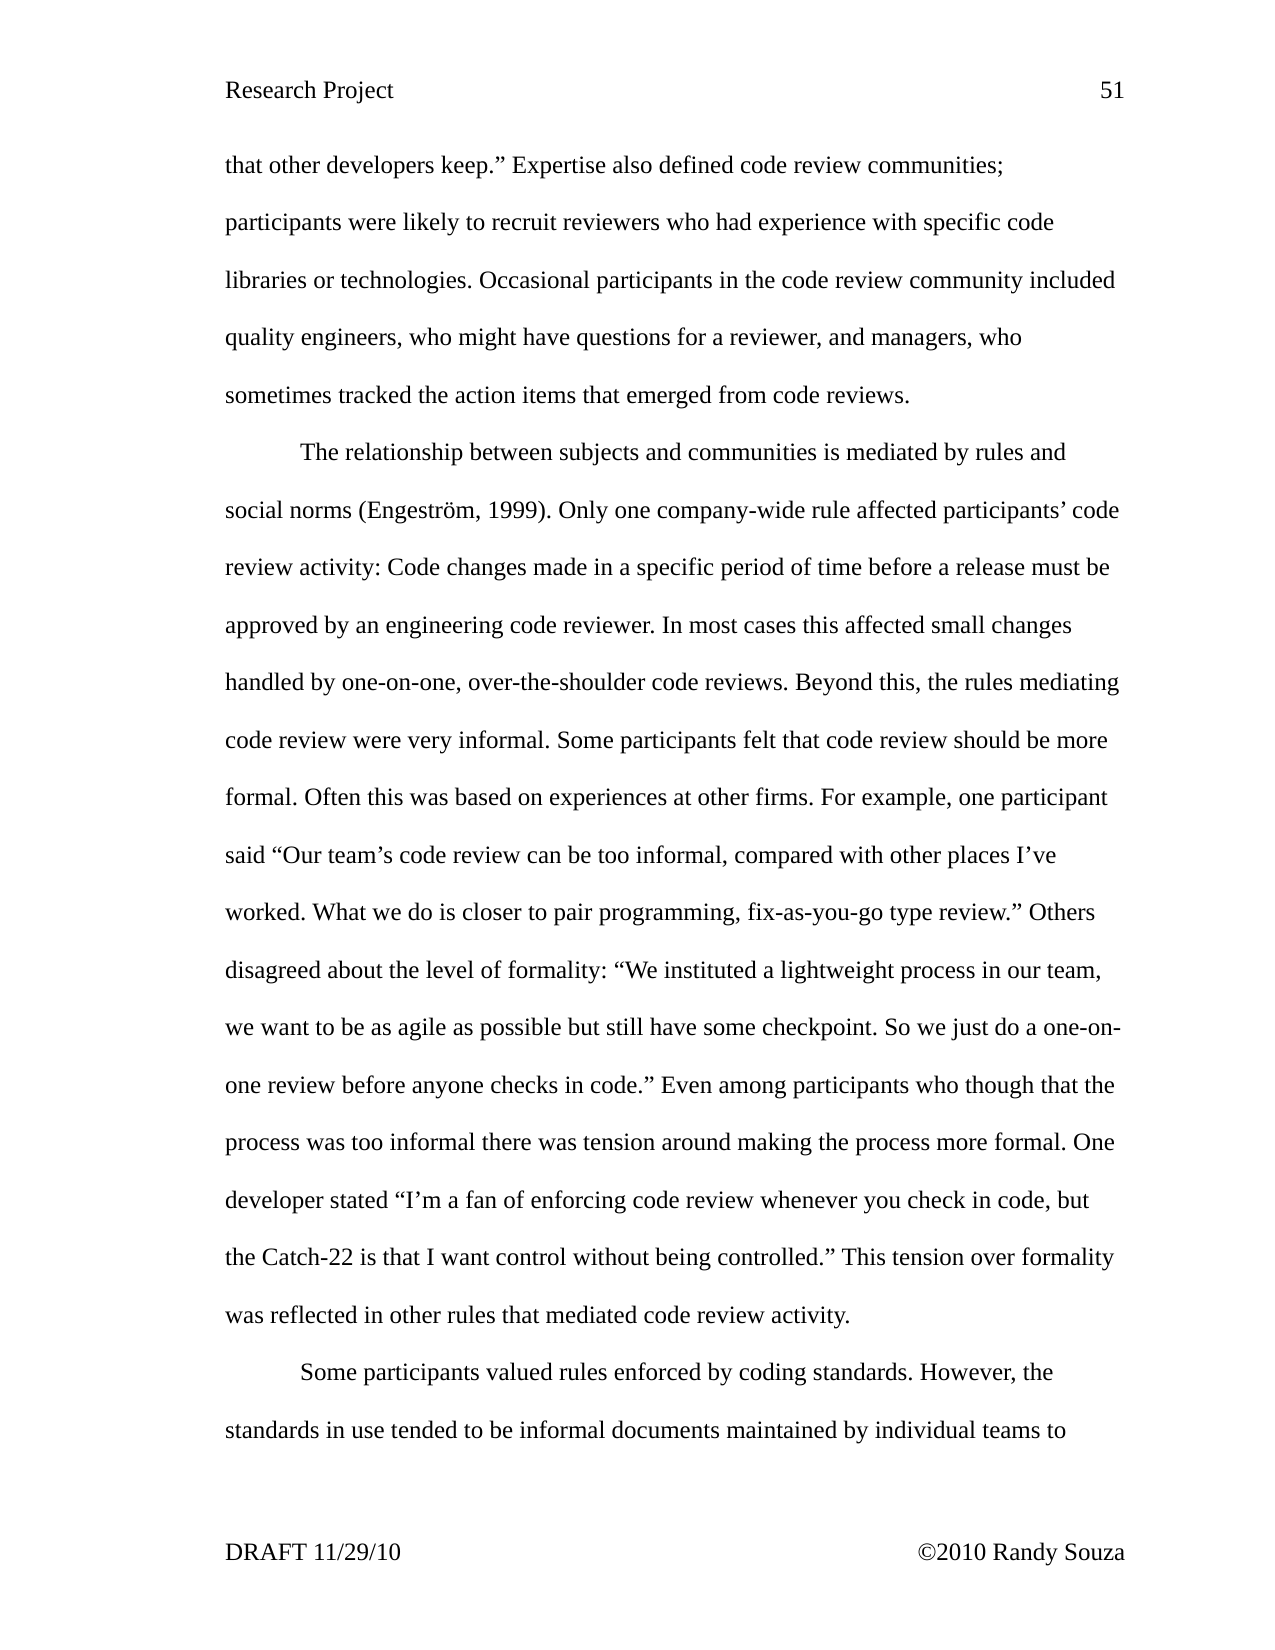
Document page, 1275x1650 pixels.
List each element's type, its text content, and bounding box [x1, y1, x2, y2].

text Some participants valued rules enforced by coding standards. However, the standards in use tended to be informal documents maintained by individual teams to [225, 1357, 1125, 1444]
text The relationship between subjects and communities is mediated by rules and social norms (Engeström, 1999). Only one company-wide rule affected participants’ code review activity: Code changes made in a specific period of time before a release must be approved by an engineering code reviewer. In most cases this affected small changes handled by one-on-one, over-the-shoulder code reviews. Beyond this, the rules mediating code review were very informal. Some participants felt that code review should be more formal. Often this was based on experiences at other firms. For example, one participant said “Our team’s code review can be too informal, compared with other places I’ve worked. What we do is closer to pair programming, fix-as-you-go type review.” Others disagreed about the level of formality: “We instituted a lightweight process in our team, we want to be as agile as possible but still have some checkpoint. So we just do a one-on-one review before anyone checks in code.” Even among participants who though that the process was too informal there was tension around making the process more formal. One developer stated “I’m a fan of enforcing code review whenever you check in code, but the Catch-22 is that I want control without being controlled.” This tension over formality was reflected in other rules that mediated code review activity. [225, 437, 1125, 1329]
text that other developers keep.” Expertise also defined code review communities; participants were likely to recruit reviewers who had experience with specific code libraries or technologies. Occasional participants in the code review community included quality engineers, who might have questions for a reviewer, and managers, who sometimes tracked the action items that emerged from code reviews. [225, 150, 1125, 409]
